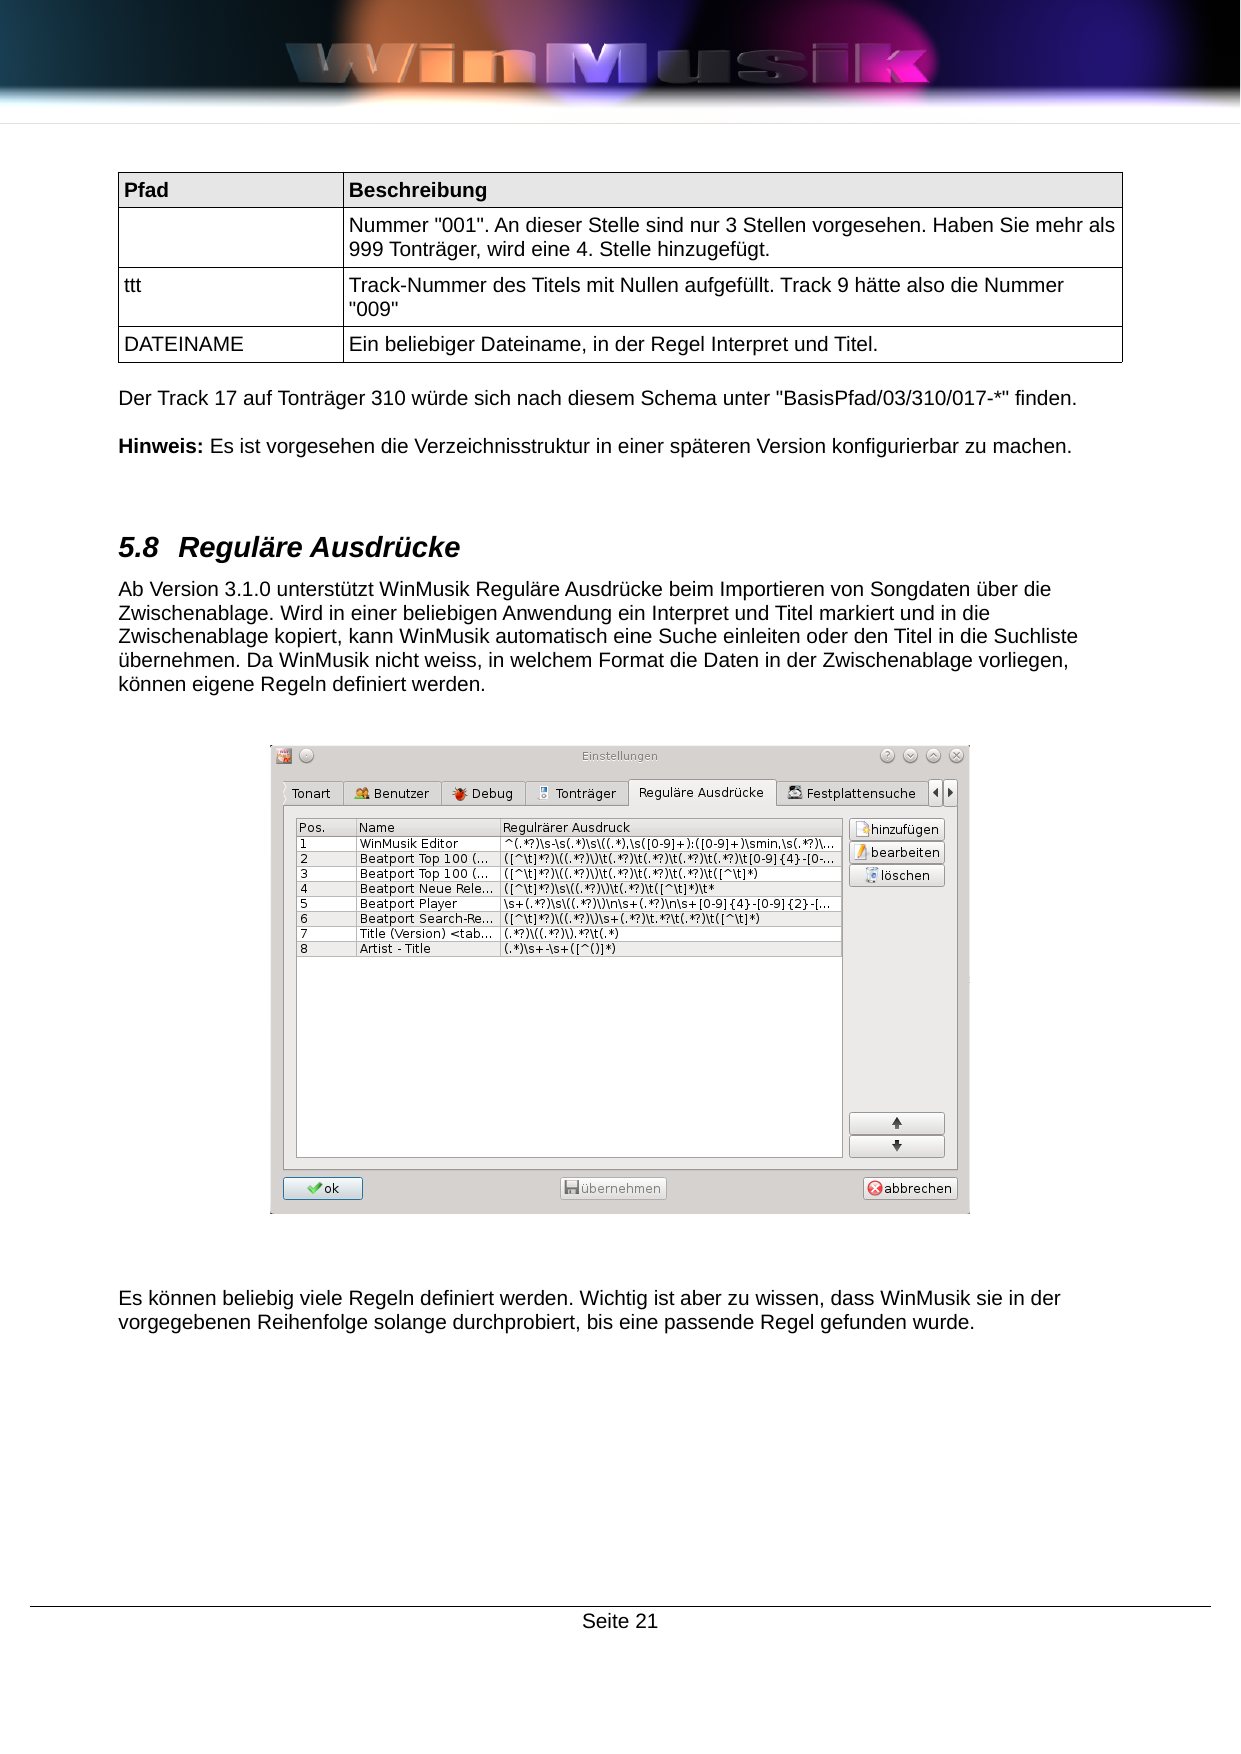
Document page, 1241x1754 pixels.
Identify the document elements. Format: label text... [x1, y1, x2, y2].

text Ab Version 3.1.0 unterstützt WinMusik Reguläre Ausdrücke beim Importieren von Songdaten über die Zwischenablage. Wird in einer beliebigen Anwendung ein Interpret und Titel markiert und in die Zwischenablage kopiert, kann WinMusik automatisch eine Suche einleiten oder den Titel in die Suchliste übernehmen. Da WinMusik nicht weiss, in welchem Format die Daten in der Zwischenablage vorliegen, können eigene Regeln definiert werden. [118, 576, 1122, 696]
subtitle Reguläre Ausdrücke [118, 530, 1122, 564]
picture [270, 745, 970, 1214]
table_cell DATEINAME [119, 327, 343, 362]
table_cell Nummer "001". An dieser Stelle sind nur 3 Stellen vorgesehen. Haben Sie mehr als 999 Tonträger, wird eine 4. Stelle hinzugefügt. [344, 208, 1122, 267]
table_header Beschreibung [344, 173, 1122, 207]
text Der Track 17 auf Tonträger 310 würde sich nach diesem Schema unter "BasisPfad/03/310/017-*" finden. [118, 386, 1122, 409]
table_header Pfad [119, 173, 343, 207]
table_cell Ein beliebiger Dateiname, in der Regel Interpret und Titel. [344, 327, 1122, 362]
table_cell [119, 208, 343, 267]
text Es können beliebig viele Regeln definiert werden. Wichtig ist aber zu wissen, dass WinMusik sie in der vorgegebenen Reihenfolge solange durchprobiert, bis eine passende Regel gefunden wurde. [118, 1286, 1122, 1334]
table_cell Track-Nummer des Titels mit Nullen aufgefüllt. Track 9 hätte also die Nummer "009" [344, 268, 1122, 326]
text Hinweis: Es ist vorgesehen die Verzeichnisstruktur in einer späteren Version konfigurierbar zu machen. [118, 433, 1122, 457]
table_cell ttt [119, 268, 343, 326]
